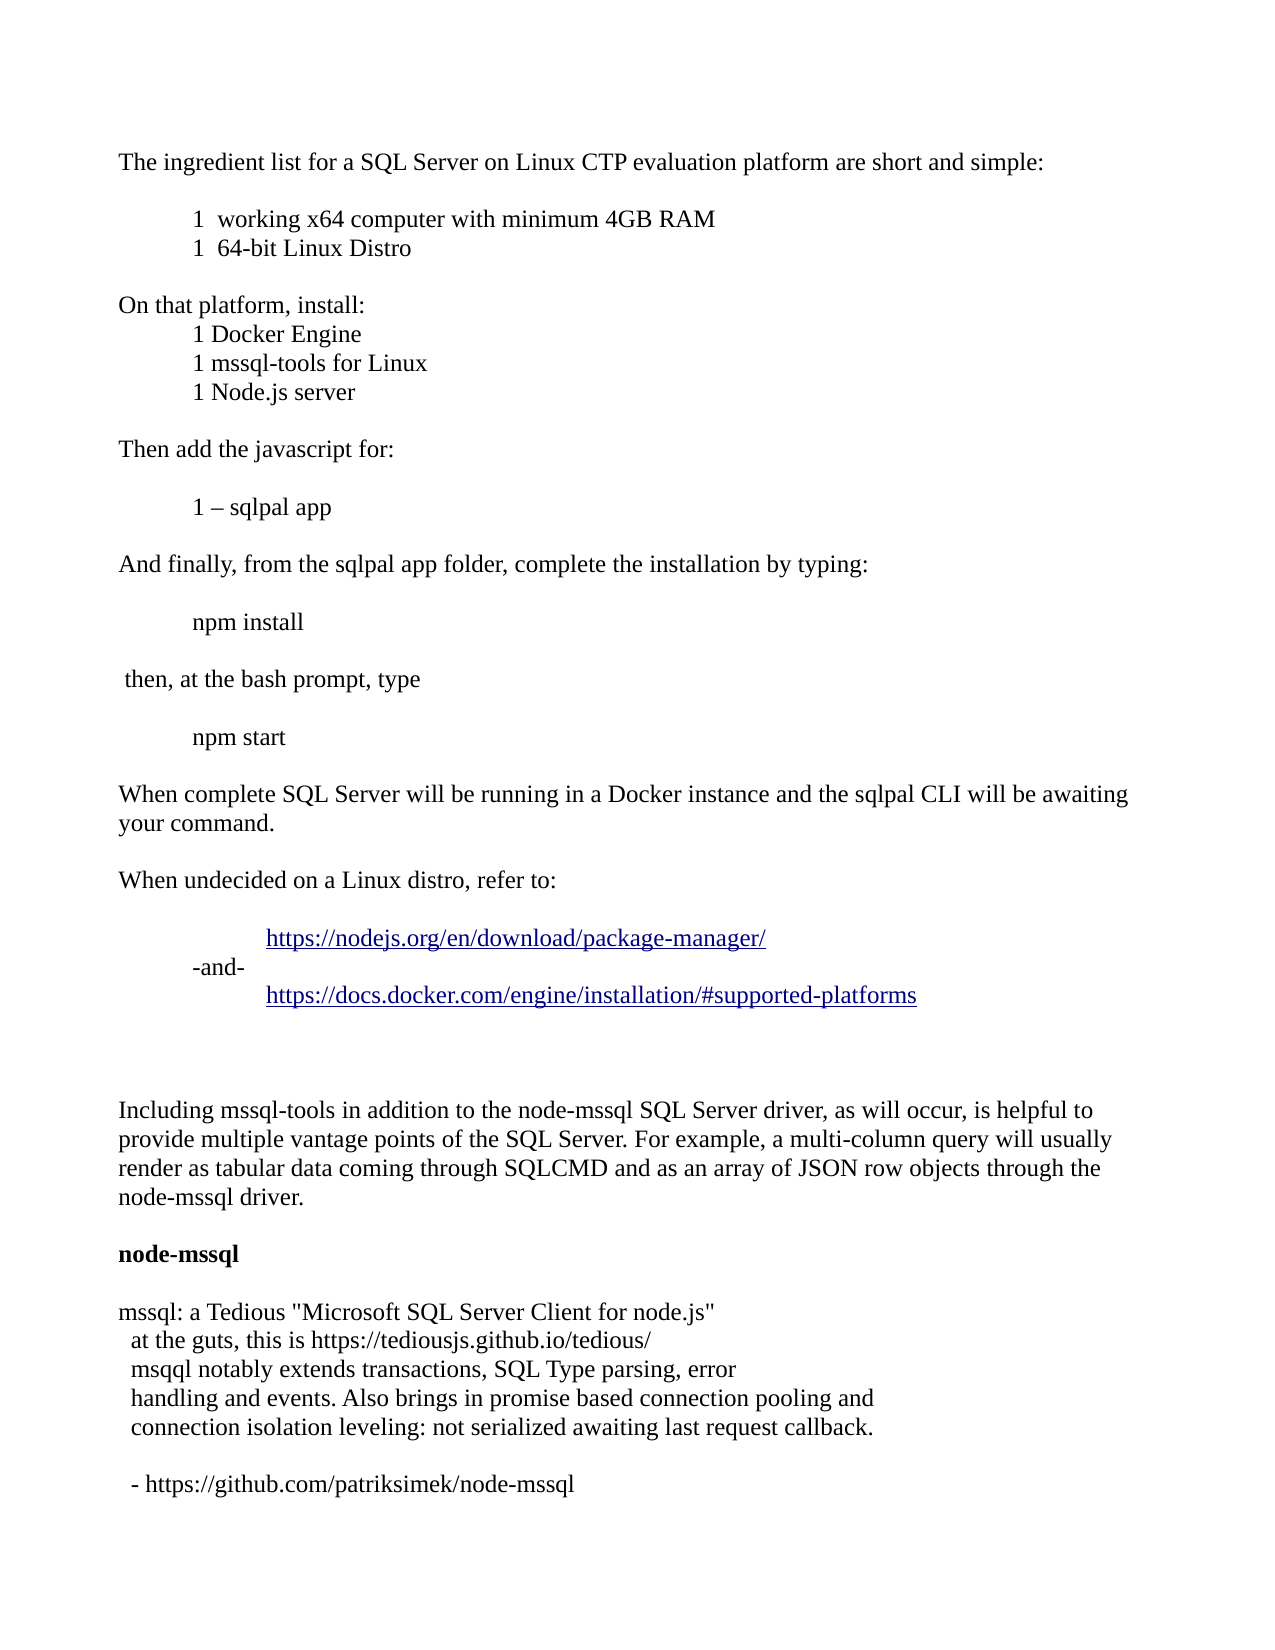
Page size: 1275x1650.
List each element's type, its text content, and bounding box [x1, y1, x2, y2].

text https://nodejs.org/en/download/package-manager/ [118, 923, 1157, 952]
text The ingredient list for a SQL Server on Linux CTP evaluation platform are short and simple: [118, 147, 1157, 176]
text 1 64-bit Linux Distro [192, 233, 1157, 262]
text 1 – sqlpal app [192, 492, 1157, 521]
text npm install [118, 607, 1157, 636]
text 1 Docker Engine [118, 319, 1157, 348]
text When complete SQL Server will be running in a Docker instance and the sqlpal CLI will be awaiting your command. [118, 779, 1157, 837]
text Then add the javascript for: [118, 434, 1157, 463]
text - https://github.com/patriksimek/node-mssql [118, 1469, 1157, 1498]
text node-mssql [118, 1239, 1157, 1268]
text 1 mssql-tools for Linux [118, 348, 1157, 377]
text npm start [118, 722, 1157, 751]
text at the guts, this is https://tediousjs.github.io/tedious/ [118, 1326, 1157, 1354]
text https://docs.docker.com/engine/installation/#supported-platforms [118, 981, 1157, 1009]
text -and- [118, 952, 1157, 981]
text then, at the bash prompt, type [118, 664, 1157, 693]
text When undecided on a Linux distro, refer to: [118, 866, 1157, 894]
text 1 Node.js server [118, 377, 1157, 406]
text Including mssql-tools in addition to the node-mssql SQL Server driver, as will occur, is helpful to provide multiple vantage points of the SQL Server. For example, a multi-column query will usually render as tabular data coming through SQLCMD and as an array of JSON row objects through the node-mssql driver. [118, 1096, 1157, 1211]
text msqql notably extends transactions, SQL Type parsing, error [118, 1354, 1157, 1383]
text handling and events. Also brings in promise based connection pooling and [118, 1383, 1157, 1412]
text connection isolation leveling: not serialized awaiting last request callback. [118, 1412, 1157, 1441]
text mssql: a Tedious "Microsoft SQL Server Client for node.js" [118, 1297, 1157, 1326]
text And finally, from the sqlpal app folder, complete the installation by typing: [118, 549, 1157, 578]
text 1 working x64 computer with minimum 4GB RAM [192, 204, 1157, 233]
text On that platform, install: [118, 291, 1157, 319]
